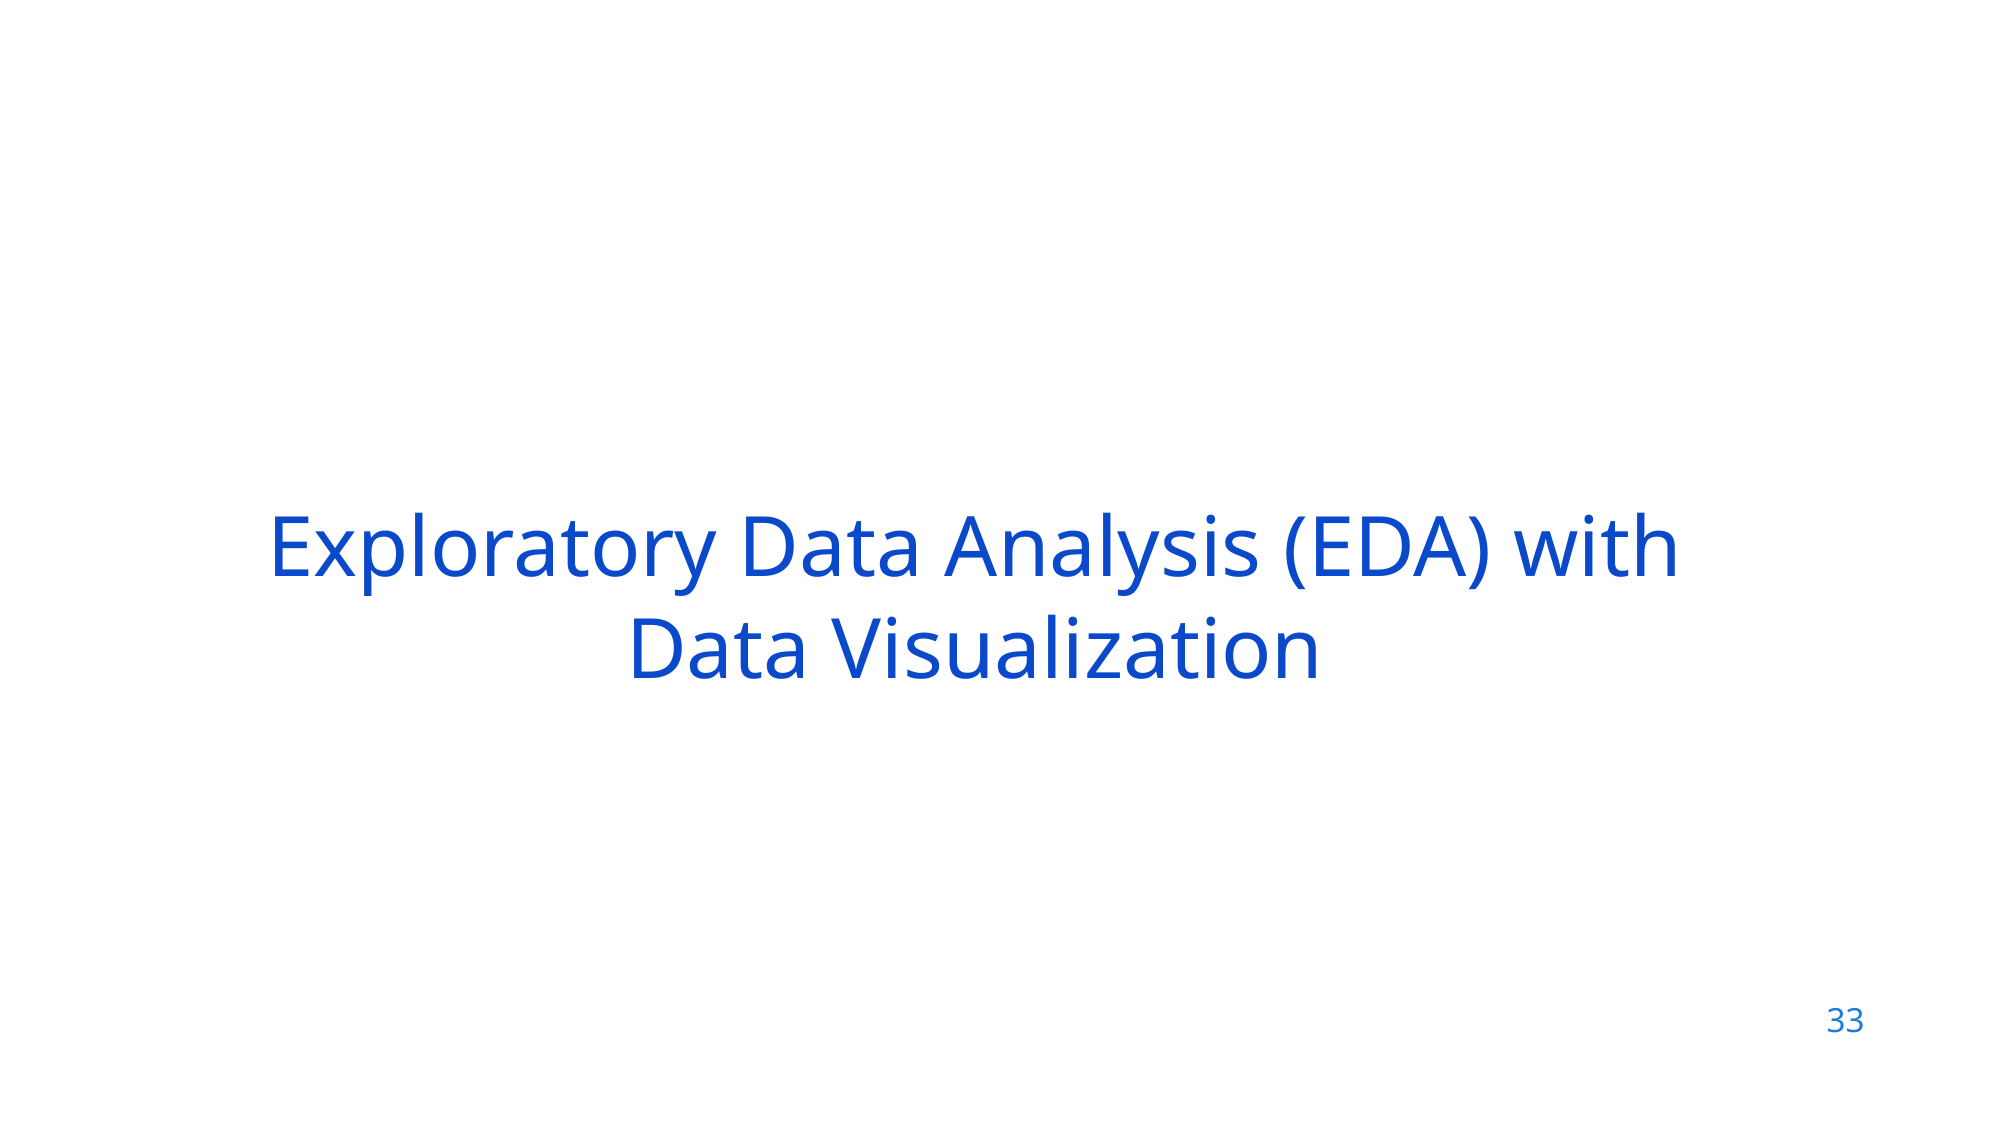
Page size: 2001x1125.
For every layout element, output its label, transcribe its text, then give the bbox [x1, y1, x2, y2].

text_box Exploratory Data Analysis (EDA) with Data Visualization [225, 487, 1726, 690]
